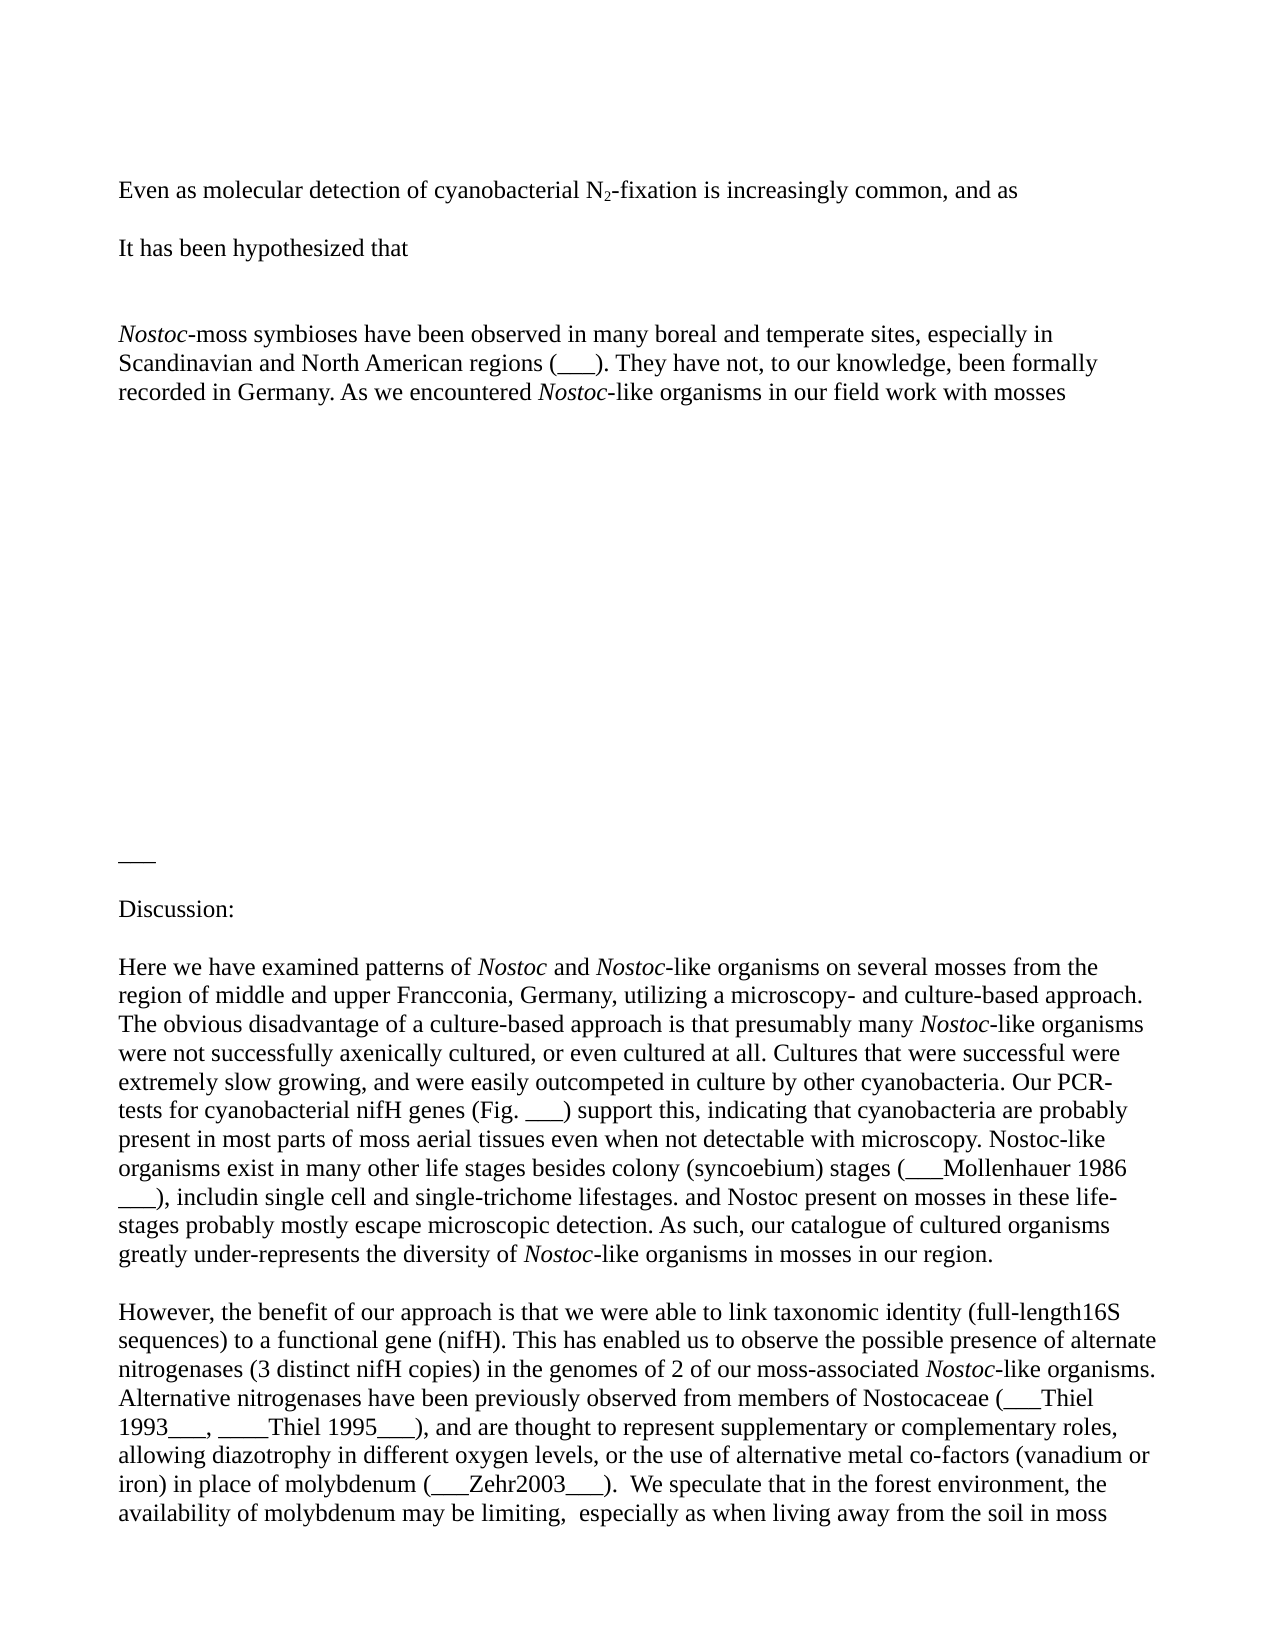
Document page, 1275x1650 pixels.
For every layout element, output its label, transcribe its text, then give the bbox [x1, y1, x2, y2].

text Even as molecular detection of cyanobacterial N2-fixation is increasingly common, and as [118, 176, 1157, 204]
text Nostoc-moss symbioses have been observed in many boreal and temperate sites, especially in Scandinavian and North American regions (___). They have not, to our knowledge, been formally recorded in Germany. As we encountered Nostoc-like organisms in our field work with mosses [118, 319, 1157, 406]
text Discussion: [118, 894, 1157, 923]
text Here we have examined patterns of Nostoc and Nostoc-like organisms on several mosses from the region of middle and upper Francconia, Germany, utilizing a microscopy- and culture-based approach. The obvious disadvantage of a culture-based approach is that presumably many Nostoc-like organisms were not successfully axenically cultured, or even cultured at all. Cultures that were successful were extremely slow growing, and were easily outcompeted in culture by other cyanobacteria. Our PCR-tests for cyanobacterial nifH genes (Fig. ___) support this, indicating that cyanobacteria are probably present in most parts of moss aerial tissues even when not detectable with microscopy. Nostoc-like organisms exist in many other life stages besides colony (syncoebium) stages (___Mollenhauer 1986 ___), includin single cell and single-trichome lifestages. and Nostoc present on mosses in these life-stages probably mostly escape microscopic detection. As such, our catalogue of cultured organisms greatly under-represents the diversity of Nostoc-like organisms in mosses in our region. [118, 952, 1157, 1268]
text However, the benefit of our approach is that we were able to link taxonomic identity (full-length16S sequences) to a functional gene (nifH). This has enabled us to observe the possible presence of alternate nitrogenases (3 distinct nifH copies) in the genomes of 2 of our moss-associated Nostoc-like organisms. Alternative nitrogenases have been previously observed from members of Nostocaceae (___Thiel 1993___, ____Thiel 1995___), and are thought to represent supplementary or complementary roles, allowing diazotrophy in different oxygen levels, or the use of alternative metal co-factors (vanadium or iron) in place of molybdenum (___Zehr2003___). We speculate that in the forest environment, the availability of molybdenum may be limiting, especially as when living away from the soil in moss [118, 1297, 1157, 1527]
text It has been hypothesized that [118, 233, 1157, 262]
text ___ [118, 837, 1157, 866]
